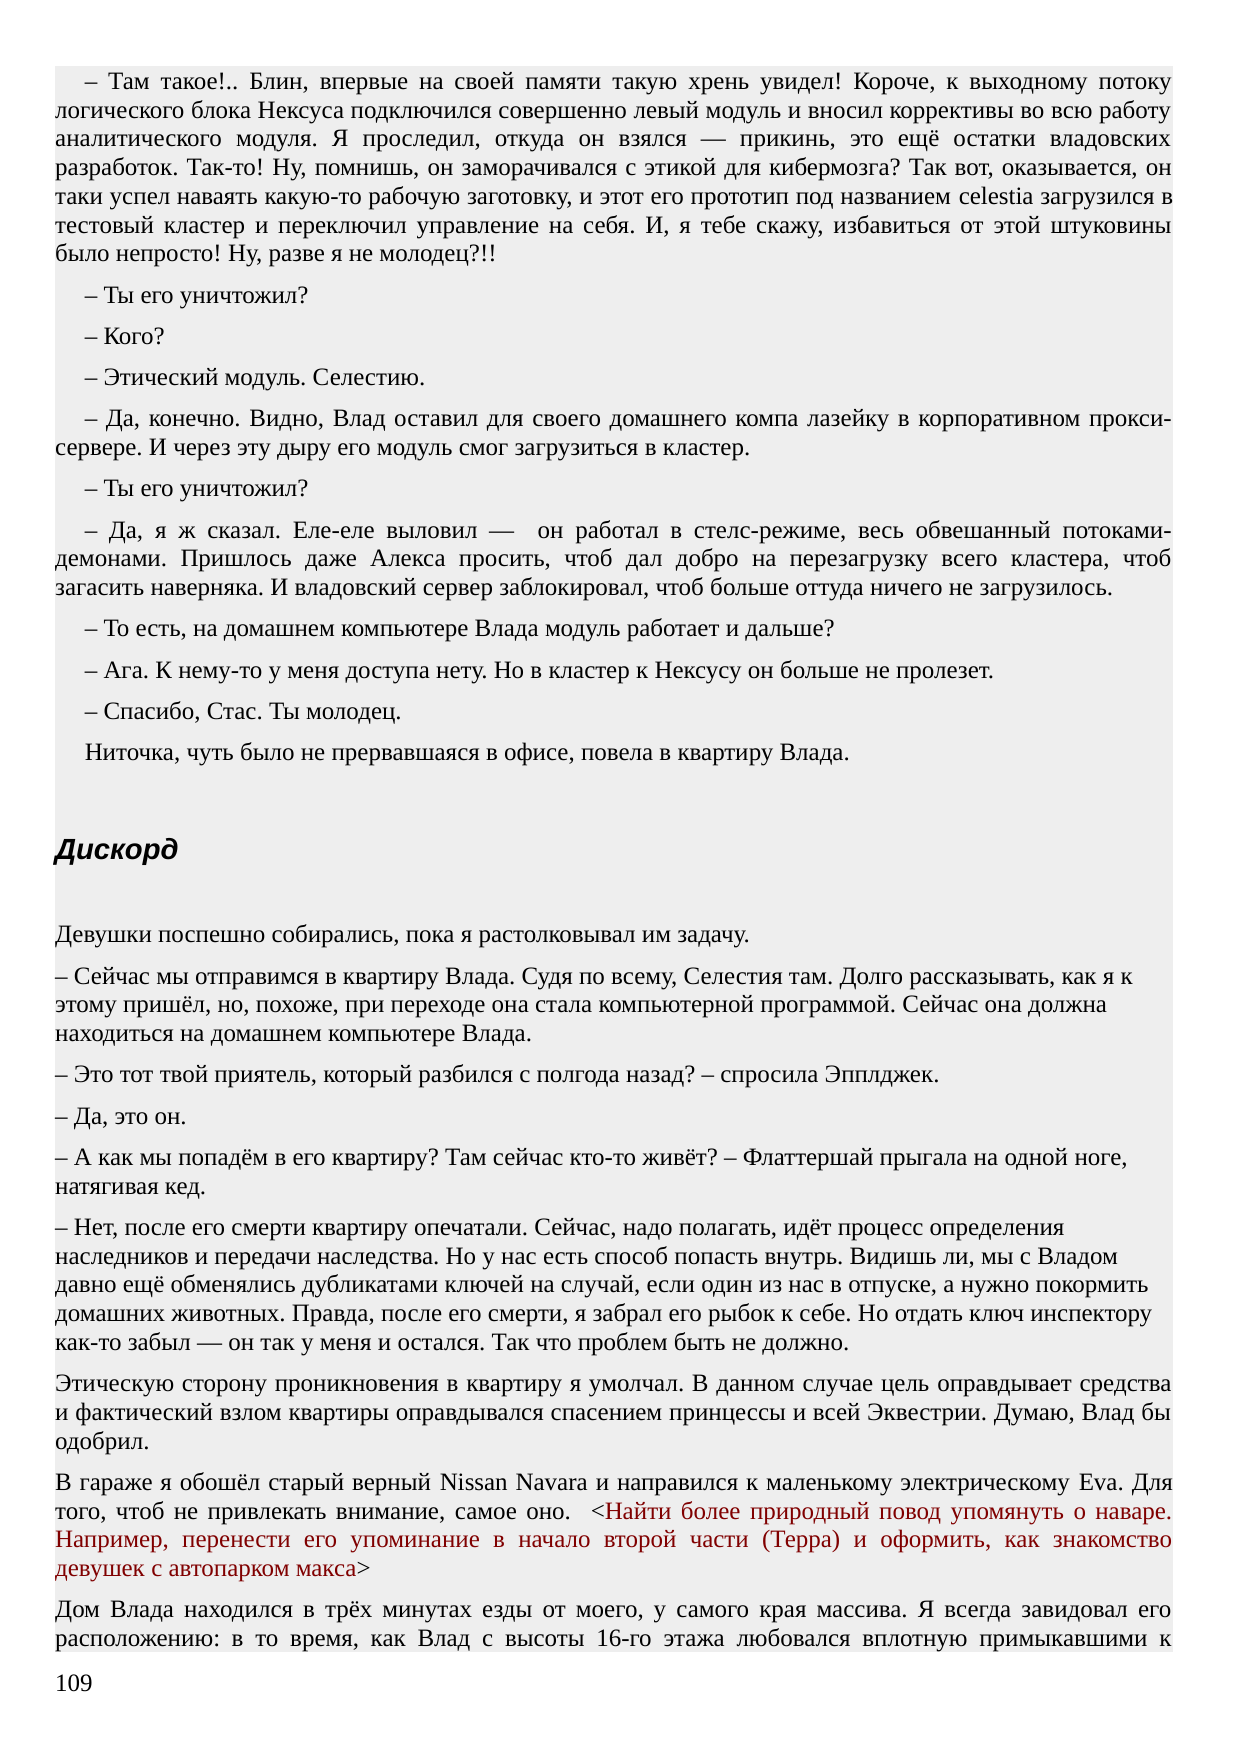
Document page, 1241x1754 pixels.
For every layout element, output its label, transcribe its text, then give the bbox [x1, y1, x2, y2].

text – Этический модуль. Селестию. [55, 362, 1173, 391]
text – Кого? [55, 321, 1173, 350]
text – Ты его уничтожил? [55, 280, 1173, 308]
text В гараже я обошёл старый верный Nissan Navara и направился к маленькому электрическому Eva. Для того, чтоб не привлекать внимание, самое оно. <Найти более природный повод упомянуть о наваре. Например, перенести его упоминание в начало второй части (Терра) и оформить, как знакомство девушек с автопарком макса> [55, 1467, 1173, 1582]
text – То есть, на домашнем компьютере Влада модуль работает и дальше? [55, 613, 1173, 642]
text – Ты его уничтожил? [55, 473, 1173, 502]
text – Спасибо, Стас. Ты молодец. [55, 696, 1173, 725]
text – Ага. К нему-то у меня доступа нету. Но в кластер к Нексусу он больше не пролезет. [55, 655, 1173, 683]
text Ниточка, чуть было не прервавшаяся в офисе, повела в квартиру Влада. [55, 737, 1173, 766]
text – Да, это он. [55, 1101, 1173, 1129]
text – Да, я ж сказал. Еле-еле выловил — он работал в стелс-режиме, весь обвешанный потоками-демонами. Пришлось даже Алекса просить, чтоб дал добро на перезагрузку всего кластера, чтоб загасить наверняка. И владовский сервер заблокировал, чтоб больше оттуда ничего не загрузилось. [55, 515, 1173, 601]
text – А как мы попадём в его квартиру? Там сейчас кто-то живёт? – Флаттершай прыгала на одной ноге, натягивая кед. [55, 1142, 1173, 1199]
text Этическую сторону проникновения в квартиру я умолчал. В данном случае цель оправдывает средства и фактический взлом квартиры оправдывался спасением принцессы и всей Эквестрии. Думаю, Влад бы одобрил. [55, 1368, 1173, 1454]
text – Это тот твой приятель, который разбился с полгода назад? – спросила Эпплджек. [55, 1059, 1173, 1088]
text Девушки поспешно собирались, пока я растолковывал им задачу. [55, 919, 1173, 948]
text Дом Влада находился в трёх минутах езды от моего, у самого края массива. Я всегда завидовал его расположению: в то время, как Влад с высоты 16-го этажа любовался вплотную примыкавшими к [55, 1594, 1173, 1652]
text – Сейчас мы отправимся в квартиру Влада. Судя по всему, Селестия там. Долго рассказывать, как я к этому пришёл, но, похоже, при переходе она стала компьютерной программой. Сейчас она должна находиться на домашнем компьютере Влада. [55, 961, 1173, 1047]
text – Нет, после его смерти квартиру опечатали. Сейчас, надо полагать, идёт процесс определения наследников и передачи наследства. Но у нас есть способ попасть внутрь. Видишь ли, мы с Владом давно ещё обменялись дубликатами ключей на случай, если один из нас в отпуске, а нужно покормить домашних животных. Правда, после его смерти, я забрал его рыбок к себе. Но отдать ключ инспектору как-то забыл — он так у меня и остался. Так что проблем быть не должно. [55, 1212, 1173, 1356]
subtitle Дискорд [55, 832, 1173, 866]
text – Да, конечно. Видно, Влад оставил для своего домашнего компа лазейку в корпоративном прокси-сервере. И через эту дыру его модуль смог загрузиться в кластер. [55, 403, 1173, 461]
text – Там такое!.. Блин, впервые на своей памяти такую хрень увидел! Короче, к выходному потоку логического блока Нексуса подключился совершенно левый модуль и вносил коррективы во всю работу аналитического модуля. Я проследил, откуда он взялся — прикинь, это ещё остатки владовских разработок. Так-то! Ну, помнишь, он заморачивался с этикой для кибермозга? Так вот, оказывается, он таки успел наваять какую-то рабочую заготовку, и этот его прототип под названием celestia загрузился в тестовый кластер и переключил управление на себя. И, я тебе скажу, избавиться от этой штуковины было непросто! Ну, разве я не молодец?!! [55, 66, 1173, 267]
